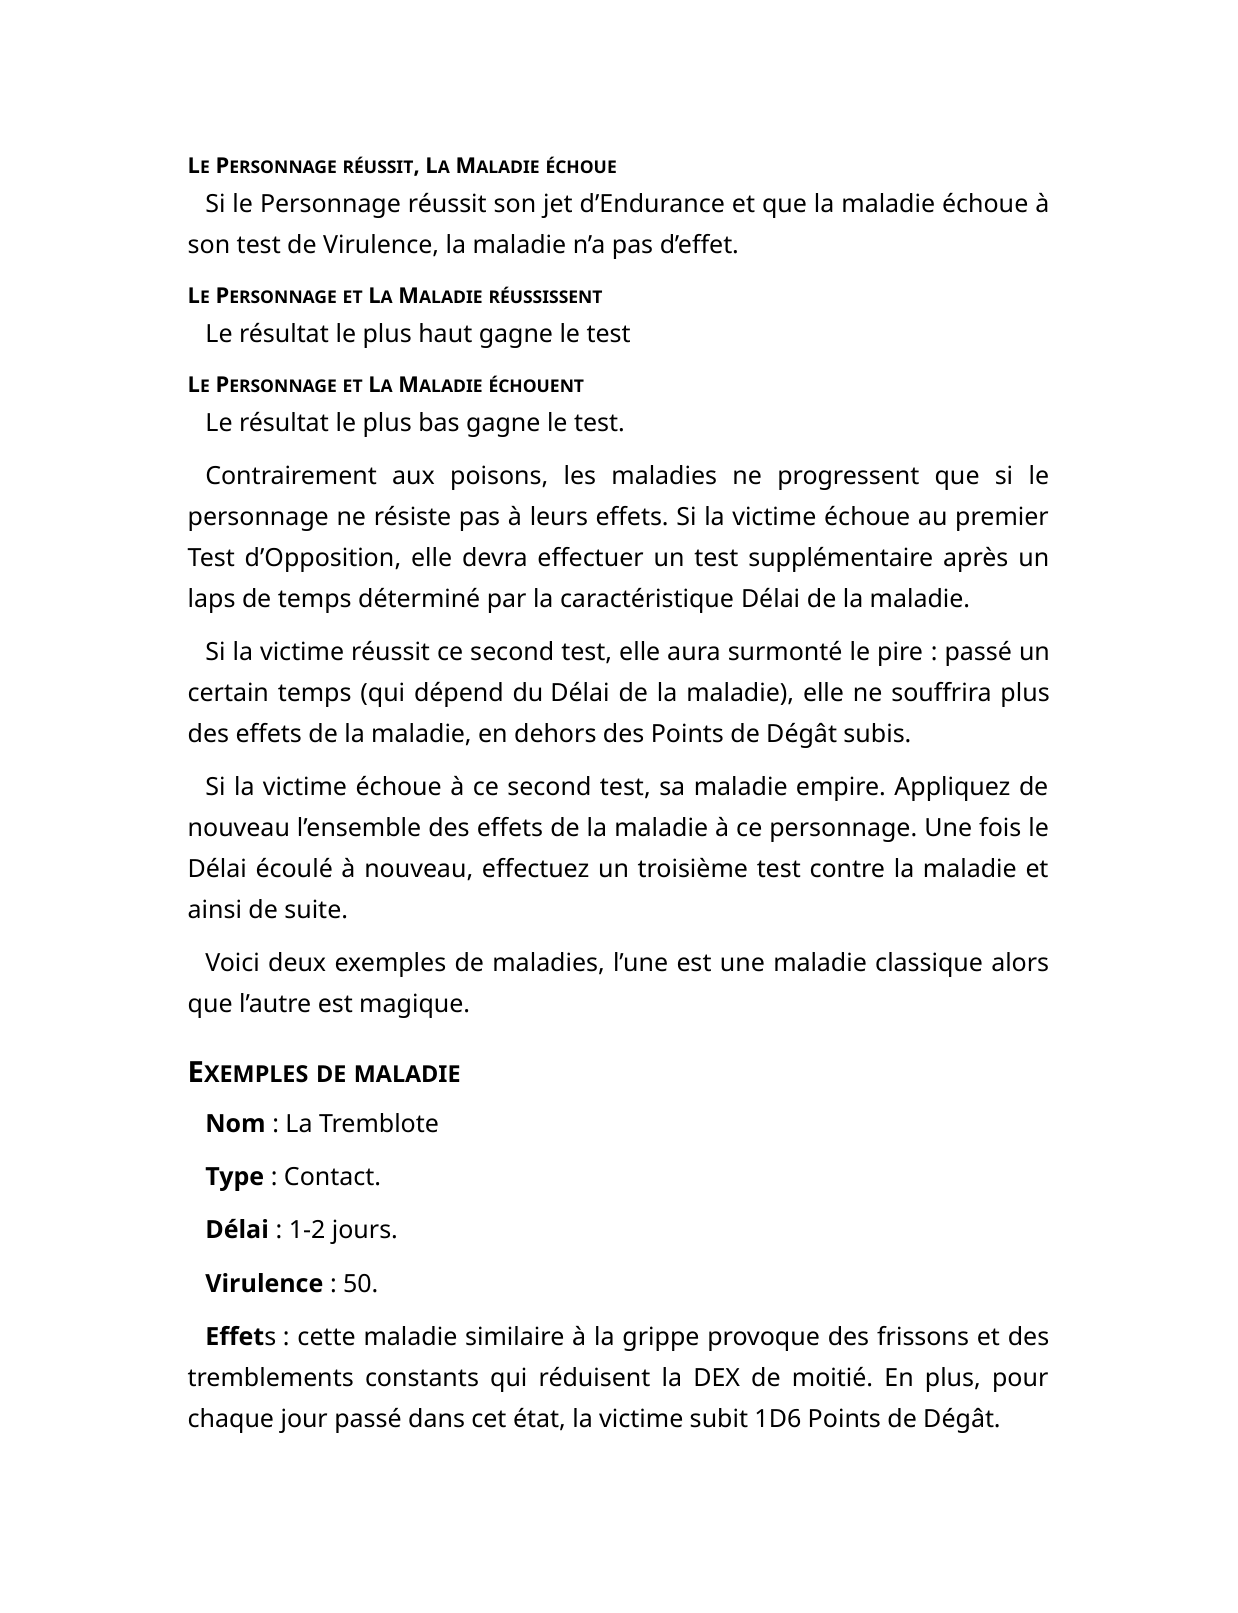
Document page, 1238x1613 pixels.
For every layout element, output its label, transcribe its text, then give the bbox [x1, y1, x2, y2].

text Si la victime échoue à ce second test, sa maladie empire. Appliquez de nouveau l’ensemble des effets de la maladie à ce personnage. Une fois le Délai écoulé à nouveau, effectuez un troisième test contre la maladie et ainsi de suite. [187, 769, 1050, 925]
text Le résultat le plus bas gagne le test. [187, 405, 1050, 439]
text Contrairement aux poisons, les maladies ne progressent que si le personnage ne résiste pas à leurs effets. Si la victime échoue au premier Test d’Opposition, elle devra effectuer un test supplémentaire après un laps de temps déterminé par la caractéristique Délai de la maladie. [187, 458, 1050, 614]
text Délai : 1-2 jours. [187, 1212, 1050, 1246]
text Exemples de maladie [187, 1051, 1050, 1091]
text Le résultat le plus haut gagne le test [187, 316, 1050, 350]
text Si le Personnage réussit son jet d’Endurance et que la maladie échoue à son test de Virulence, la maladie n’a pas d’effet. [187, 186, 1050, 261]
text Type : Contact. [187, 1158, 1050, 1193]
text Le Personnage et La Maladie échouent [187, 369, 1050, 399]
text Si la victime réussit ce second test, elle aura surmonté le pire : passé un certain temps (qui dépend du Délai de la maladie), elle ne souffrira plus des effets de la maladie, en dehors des Points de Dégât subis. [187, 634, 1050, 749]
text Virulence : 50. [187, 1265, 1050, 1299]
text Le Personnage et La Maladie réussissent [187, 280, 1050, 310]
text Le Personnage réussit, La Maladie échoue [187, 150, 1050, 180]
text Effets : cette maladie similaire à la grippe provoque des frissons et des tremblements constants qui réduisent la DEX de moitié. En plus, pour chaque jour passé dans cet état, la victime subit 1D6 Points de Dégât. [187, 1318, 1050, 1434]
text Nom : La Tremblote [187, 1105, 1050, 1139]
text Voici deux exemples de maladies, l’une est une maladie classique alors que l’autre est magique. [187, 945, 1050, 1019]
